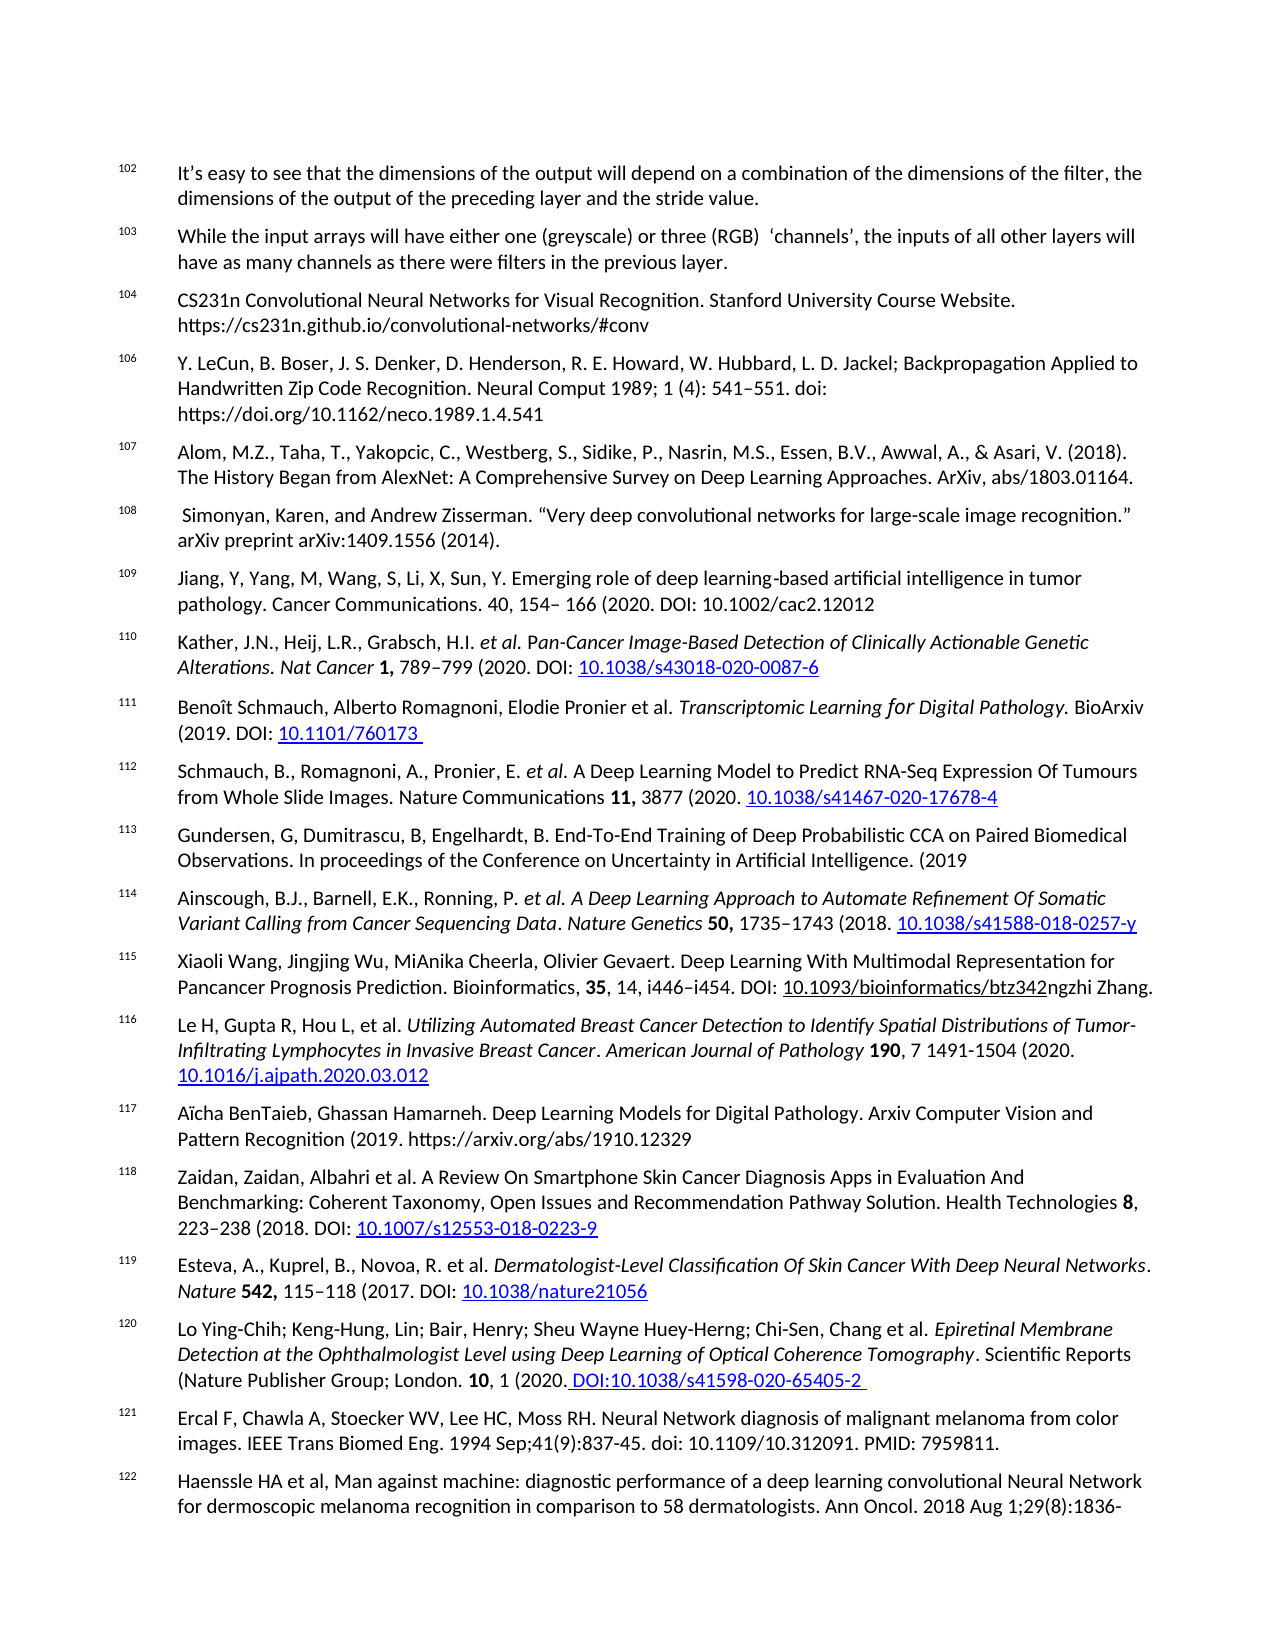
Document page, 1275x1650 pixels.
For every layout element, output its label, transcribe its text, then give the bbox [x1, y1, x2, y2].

text Gundersen, G, Dumitrascu, B, Engelhardt, B. End-To-End Training of Deep Probabilistic CCA on Paired Biomedical Observations. In proceedings of the Conference on Uncertainty in Artificial Intelligence. (2019 [118, 822, 1157, 873]
text Simonyan, Karen, and Andrew Zisserman. “Very deep convolutional networks for large-scale image recognition.” arXiv preprint arXiv:1409.1556 (2014). [118, 502, 1157, 553]
text Y. LeCun, B. Boser, J. S. Denker, D. Henderson, R. E. Howard, W. Hubbard, L. D. Jackel; Backpropagation Applied to Handwritten Zip Code Recognition. Neural Comput 1989; 1 (4): 541–551. doi: https://doi.org/10.1162/neco.1989.1.4.541 [118, 350, 1157, 426]
text Schmauch, B., Romagnoni, A., Pronier, E. et al. A Deep Learning Model to Predict RNA-Seq Expression Of Tumours from Whole Slide Images. Nature Communications 11, 3877 (2020. 10.1038/s41467-020-17678-4 [118, 758, 1157, 809]
text CS231n Convolutional Neural Networks for Visual Recognition. Stanford University Course Website. https://cs231n.github.io/convolutional-networks/#conv [118, 287, 1157, 338]
text It’s easy to see that the dimensions of the output will depend on a combination of the dimensions of the filter, the dimensions of the output of the preceding layer and the stride value. [118, 160, 1157, 211]
text Haenssle HA et al, Man against machine: diagnostic performance of a deep learning convolutional Neural Network for dermoscopic melanoma recognition in comparison to 58 dermatologists. Ann Oncol. 2018 Aug 1;29(8):1836- [118, 1468, 1157, 1519]
text Le H, Gupta R, Hou L, et al. Utilizing Automated Breast Cancer Detection to Identify Spatial Distributions of Tumor-Infiltrating Lymphocytes in Invasive Breast Cancer. American Journal of Pathology 190, 7 1491-1504 (2020. 10.1016/j.ajpath.2020.03.012 [118, 1012, 1157, 1088]
text Ainscough, B.J., Barnell, E.K., Ronning, P. et al. A Deep Learning Approach to Automate Refinement Of Somatic Variant Calling from Cancer Sequencing Data. Nature Genetics 50, 1735–1743 (2018. 10.1038/s41588-018-0257-y [118, 885, 1157, 936]
text Zaidan, Zaidan, Albahri et al. A Review On Smartphone Skin Cancer Diagnosis Apps in Evaluation And Benchmarking: Coherent Taxonomy, Open Issues and Recommendation Pathway Solution. Health Technologies 8, 223–238 (2018. DOI: 10.1007/s12553-018-0223-9 [118, 1164, 1157, 1240]
text Kather, J.N., Heij, L.R., Grabsch, H.I. et al. Pan-Cancer Image-Based Detection of Clinically Actionable Genetic Alterations. Nat Cancer 1, 789–799 (2020. DOI: 10.1038/s43018-020-0087-6 [118, 629, 1157, 680]
text Esteva, A., Kuprel, B., Novoa, R. et al. Dermatologist-Level Classification Of Skin Cancer With Deep Neural Networks. Nature 542, 115–118 (2017. DOI: 10.1038/nature21056 [118, 1253, 1157, 1303]
text Aïcha BenTaieb, Ghassan Hamarneh. Deep Learning Models for Digital Pathology. Arxiv Computer Vision and Pattern Recognition (2019. https://arxiv.org/abs/1910.12329 [118, 1101, 1157, 1151]
text Ercal F, Chawla A, Stoecker WV, Lee HC, Moss RH. Neural Network diagnosis of malignant melanoma from color images. IEEE Trans Biomed Eng. 1994 Sep;41(9):837-45. doi: 10.1109/10.312091. PMID: 7959811. [118, 1405, 1157, 1456]
text Xiaoli Wang, Jingjing Wu, MiAnika Cheerla, Olivier Gevaert. Deep Learning With Multimodal Representation for Pancancer Prognosis Prediction. Bioinformatics, 35, 14, i446–i454. DOI: 10.1093/bioinformatics/btz342ngzhi Zhang. [118, 948, 1157, 999]
text Jiang, Y, Yang, M, Wang, S, Li, X, Sun, Y. Emerging role of deep learning‐based artificial intelligence in tumor pathology. Cancer Communications. 40, 154– 166 (2020. DOI: 10.1002/cac2.12012 [118, 566, 1157, 616]
text Lo Ying-Chih; Keng-Hung, Lin; Bair, Henry; Sheu Wayne Huey-Herng; Chi-Sen, Chang et al. Epiretinal Membrane Detection at the Ophthalmologist Level using Deep Learning of Optical Coherence Tomography. Scientific Reports (Nature Publisher Group; London. 10, 1 (2020. DOI:10.1038/s41598-020-65405-2 [118, 1316, 1157, 1392]
text Benoît Schmauch, Alberto Romagnoni, Elodie Pronier et al. Transcriptomic Learning for Digital Pathology. BioArxiv (2019. DOI: 10.1101/760173 [118, 692, 1157, 746]
text Alom, M.Z., Taha, T., Yakopcic, C., Westberg, S., Sidike, P., Nasrin, M.S., Essen, B.V., Awwal, A., & Asari, V. (2018). The History Began from AlexNet: A Comprehensive Survey on Deep Learning Approaches. ArXiv, abs/1803.01164. [118, 439, 1157, 490]
text While the input arrays will have either one (greyscale) or three (RGB) ‘channels’, the inputs of all other layers will have as many channels as there were filters in the previous layer. [118, 223, 1157, 274]
